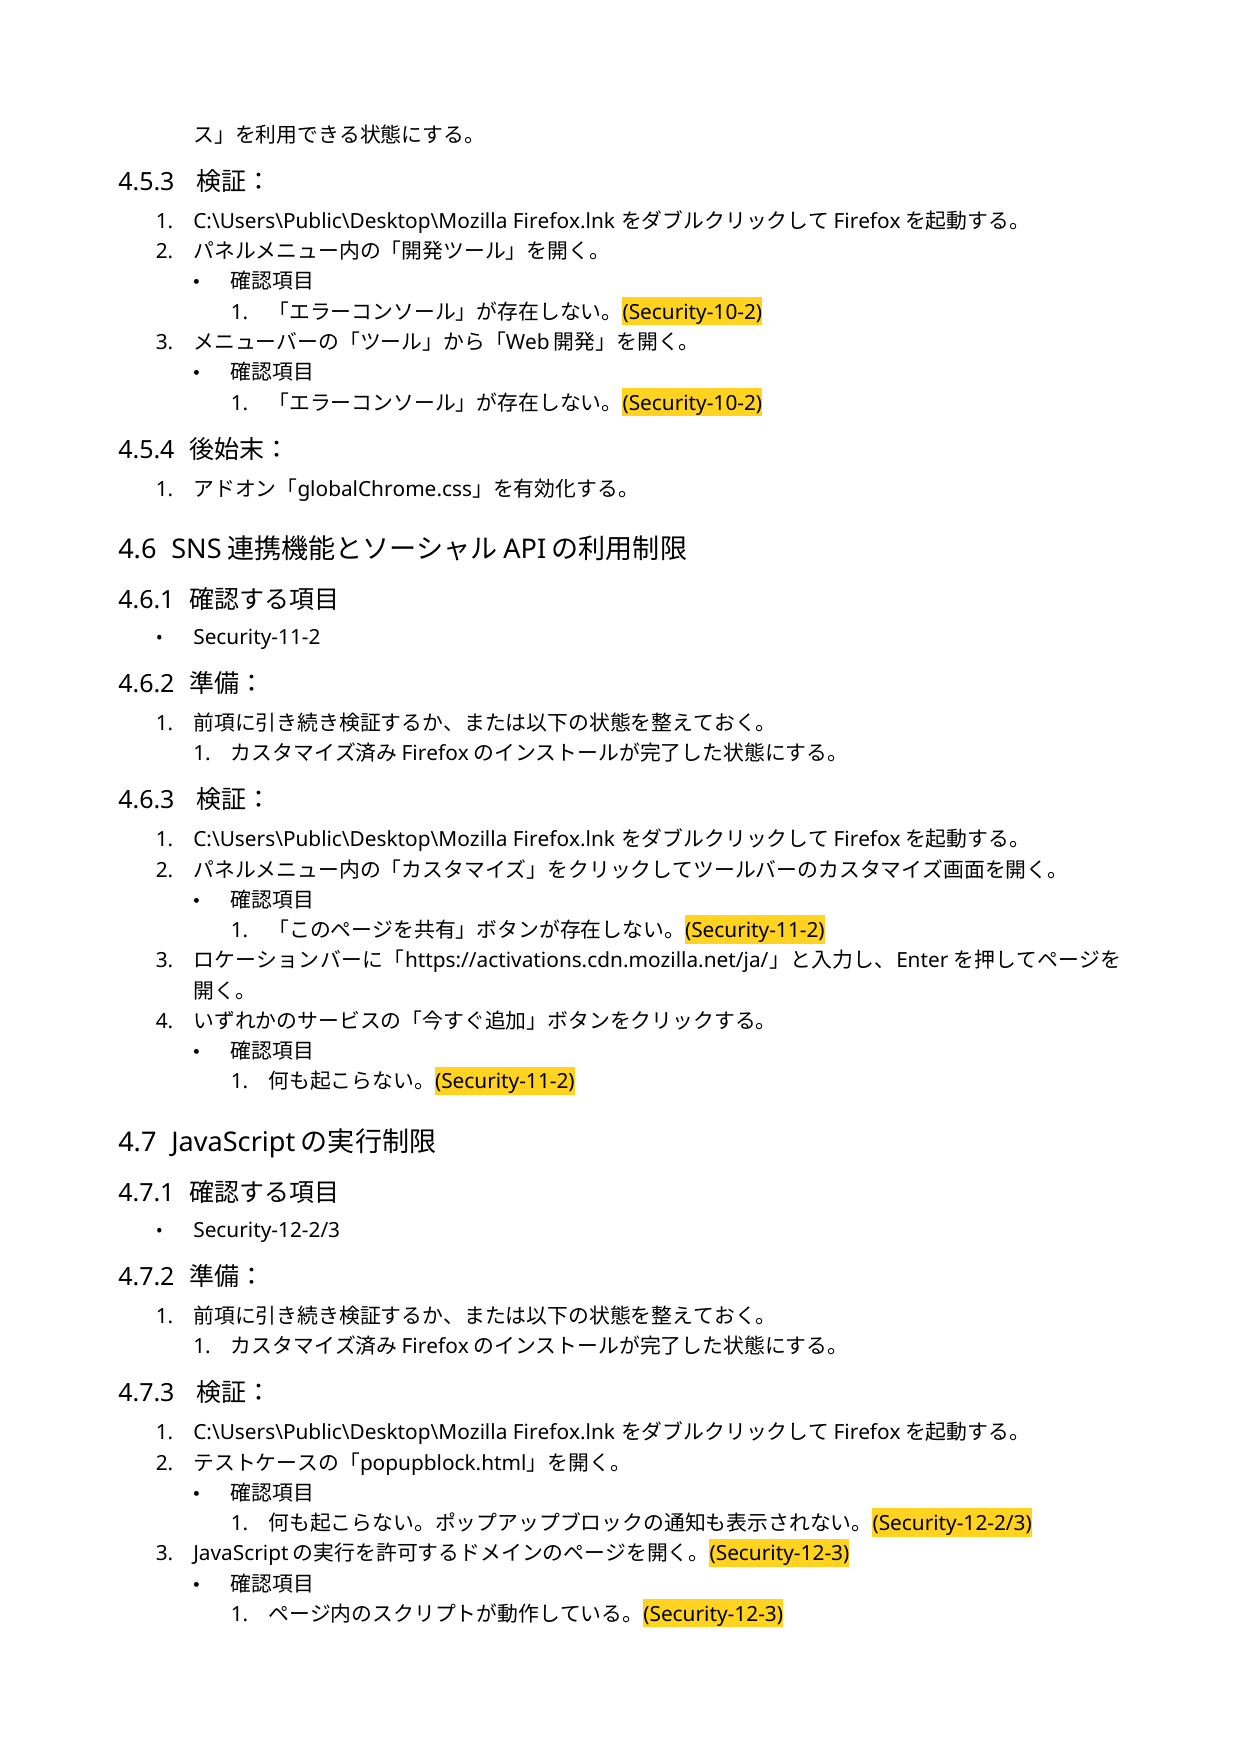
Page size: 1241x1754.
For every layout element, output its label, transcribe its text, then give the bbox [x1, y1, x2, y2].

subtitle 検証： [118, 1373, 1122, 1409]
subtitle JavaScriptの実行制限 [118, 1120, 1122, 1159]
subtitle 準備： [118, 663, 1122, 700]
list 確認項目 [193, 265, 1122, 295]
list 「このページを共有」ボタンが存在しない。(Security-11-2) [231, 913, 1122, 944]
list 確認項目 [193, 1034, 1122, 1065]
list パネルメニュー内の「カスタマイズ」をクリックしてツールバーのカスタマイズ画面を開く。 [156, 853, 1122, 883]
list 前項に引き続き検証するか、または以下の状態を整えておく。 [156, 706, 1122, 736]
list 確認項目 [193, 883, 1122, 913]
list ページ内のスクリプトが動作している。(Security-12-3) [231, 1597, 1122, 1627]
list テストケースの「popupblock.html」を開く。 [156, 1446, 1122, 1476]
list 何も起こらない。(Security-11-2) [231, 1065, 1122, 1095]
subtitle 準備： [118, 1256, 1122, 1293]
list カスタマイズ済みFirefoxのインストールが完了した状態にする。 [193, 736, 1122, 767]
list ス」を利用できる状態にする。 [156, 118, 1122, 148]
list ロケーションバーに「https://activations.cdn.mozilla.net/ja/」と入力し、Enterを押してページを開く。 [156, 944, 1122, 1004]
list いずれかのサービスの「今すぐ追加」ボタンをクリックする。 [156, 1004, 1122, 1034]
subtitle 確認する項目 [118, 1172, 1122, 1208]
subtitle 検証： [118, 161, 1122, 198]
list 確認項目 [193, 1476, 1122, 1506]
list JavaScriptの実行を許可するドメインのページを開く。(Security-12-3) [156, 1537, 1122, 1567]
list パネルメニュー内の「開発ツール」を開く。 [156, 234, 1122, 265]
list メニューバーの「ツール」から「Web開発」を開く。 [156, 325, 1122, 356]
list 何も起こらない。ポップアップブロックの通知も表示されない。(Security-12-2/3) [231, 1506, 1122, 1537]
subtitle SNS連携機能とソーシャルAPIの利用制限 [118, 527, 1122, 566]
list 確認項目 [193, 356, 1122, 386]
subtitle 後始末： [118, 429, 1122, 465]
list C:\Users\Public\Desktop\Mozilla Firefox.lnk をダブルクリックしてFirefoxを起動する。 [156, 822, 1122, 853]
list Security-11-2 [156, 622, 1122, 650]
list 「エラーコンソール」が存在しない。(Security-10-2) [231, 295, 1122, 325]
list 前項に引き続き検証するか、または以下の状態を整えておく。 [156, 1299, 1122, 1329]
list カスタマイズ済みFirefoxのインストールが完了した状態にする。 [193, 1329, 1122, 1360]
list C:\Users\Public\Desktop\Mozilla Firefox.lnk をダブルクリックしてFirefoxを起動する。 [156, 1415, 1122, 1446]
list アドオン「globalChrome.css」を有効化する。 [156, 472, 1122, 502]
subtitle 検証： [118, 780, 1122, 816]
list Security-12-2/3 [156, 1215, 1122, 1243]
list C:\Users\Public\Desktop\Mozilla Firefox.lnk をダブルクリックしてFirefoxを起動する。 [156, 204, 1122, 234]
subtitle 確認する項目 [118, 579, 1122, 616]
list 確認項目 [193, 1567, 1122, 1597]
list 「エラーコンソール」が存在しない。(Security-10-2) [231, 386, 1122, 416]
